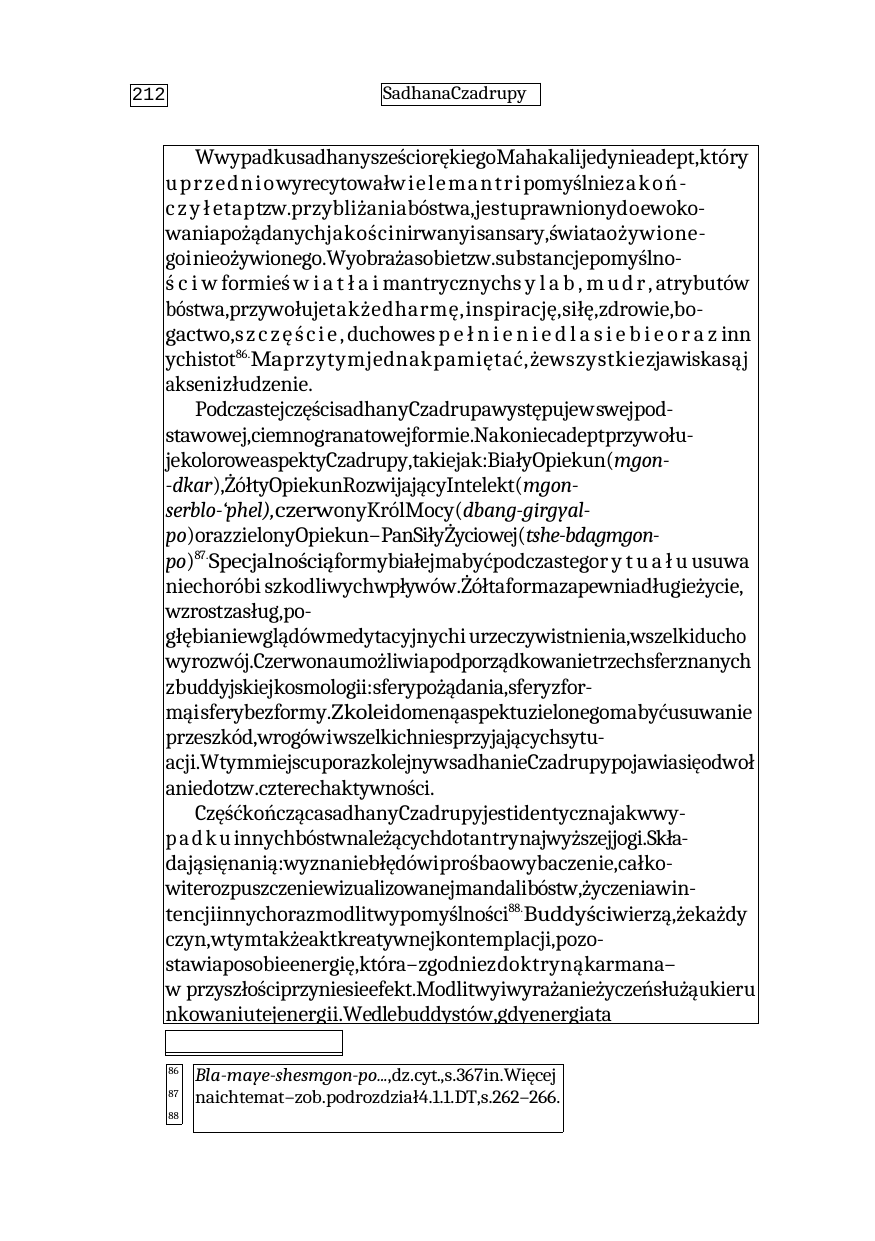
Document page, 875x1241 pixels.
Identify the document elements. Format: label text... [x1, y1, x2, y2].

text 87 [168, 1088, 182, 1099]
text 88 [168, 1110, 182, 1122]
text PodczastejczęścisadhanyCzadrupawystępujewswejpod-stawowej,ciemnogranatowejformie.Nakoniecadeptprzywołu-jekoloroweaspektyCzadrupy,takiejak:BiałyOpiekun(mgon- [165, 397, 756, 473]
text 212 [132, 85, 167, 106]
text WwypadkusadhanysześciorękiegoMahakalijedynieadept,któryuprzedniowyrecytowałwielemantripomyślniezakoń-czyłetaptzw.przybliżaniabóstwa,jestuprawnionydoewoko-waniapożądanychjakościnirwanyisansary,świataożywione-goinieożywionego.Wyobrażasobietzw.substancjepomyślno-ściwformieświatłaimantrycznychsylab,mudr,atrybutówbóstwa,przywołujetakżedharmę,inspirację,siłę,zdrowie,bo-gactwo,szczęście,duchowespełnieniedlasiebieorazinnychistot86.Maprzytymjednakpamiętać,żewszystkiezjawiskasąjaksenizłudzenie. [165, 146, 756, 397]
text Bla-maye-shesmgon-po...,dz.cyt.,s.367in.Więcej naichtemat–zob.podrozdział4.1.1.DT,s.262–266. [195, 1065, 561, 1108]
text -dkar),ŻółtyOpiekunRozwijającyIntelekt(mgon-serblo-‘phel),czerwonyKrólMocy(dbang-girgyal-po)orazzielonyOpiekun–PanSiłyŻyciowej(tshe-bdagmgon-po)87.Specjalnościąformybiałejmabyćpodczastegorytuałuusuwaniechoróbiszkodliwychwpływów.Żółtaformazapewniadługieżycie,wzrostzasług,po-głębianiewglądówmedytacyjnychiurzeczywistnienia,wszelkiduchowyrozwój.Czerwonaumożliwiapodporządkowanietrzechsferznanychzbuddyjskiejkosmologii:sferypożądania,sferyzfor-mąisferybezformy.Zkoleidomenąaspektuzielonegomabyćusuwanieprzeszkód,wrogówiwszelkichniesprzyjającychsytu-acji.WtymmiejscuporazkolejnywsadhanieCzadrupypojawiasięodwołaniedotzw.czterechaktywności. [165, 473, 756, 801]
text SadhanaCzadrupy [383, 84, 540, 104]
text CzęśćkończącasadhanyCzadrupyjestidentycznajakwwy-padkuinnychbóstwnależącychdotantrynajwyższejjogi.Skła-dająsięnanią:wyznaniebłędówiprośbaowybaczenie,całko-witerozpuszczeniewizualizowanejmandalibóstw,życzeniawin-tencjiinnychorazmodlitwypomyślności88.Buddyściwierzą,żekażdyczyn,wtymtakżeaktkreatywnejkontemplacji,pozo-stawiaposobieenergię,która–zgodniezdoktrynąkarmana–wprzyszłościprzyniesieefekt.Modlitwyiwyrażanieżyczeńsłużąukierunkowaniutejenergii.Wedlebuddystów,gdyenergiata [165, 801, 756, 1023]
text 86 [168, 1065, 182, 1077]
